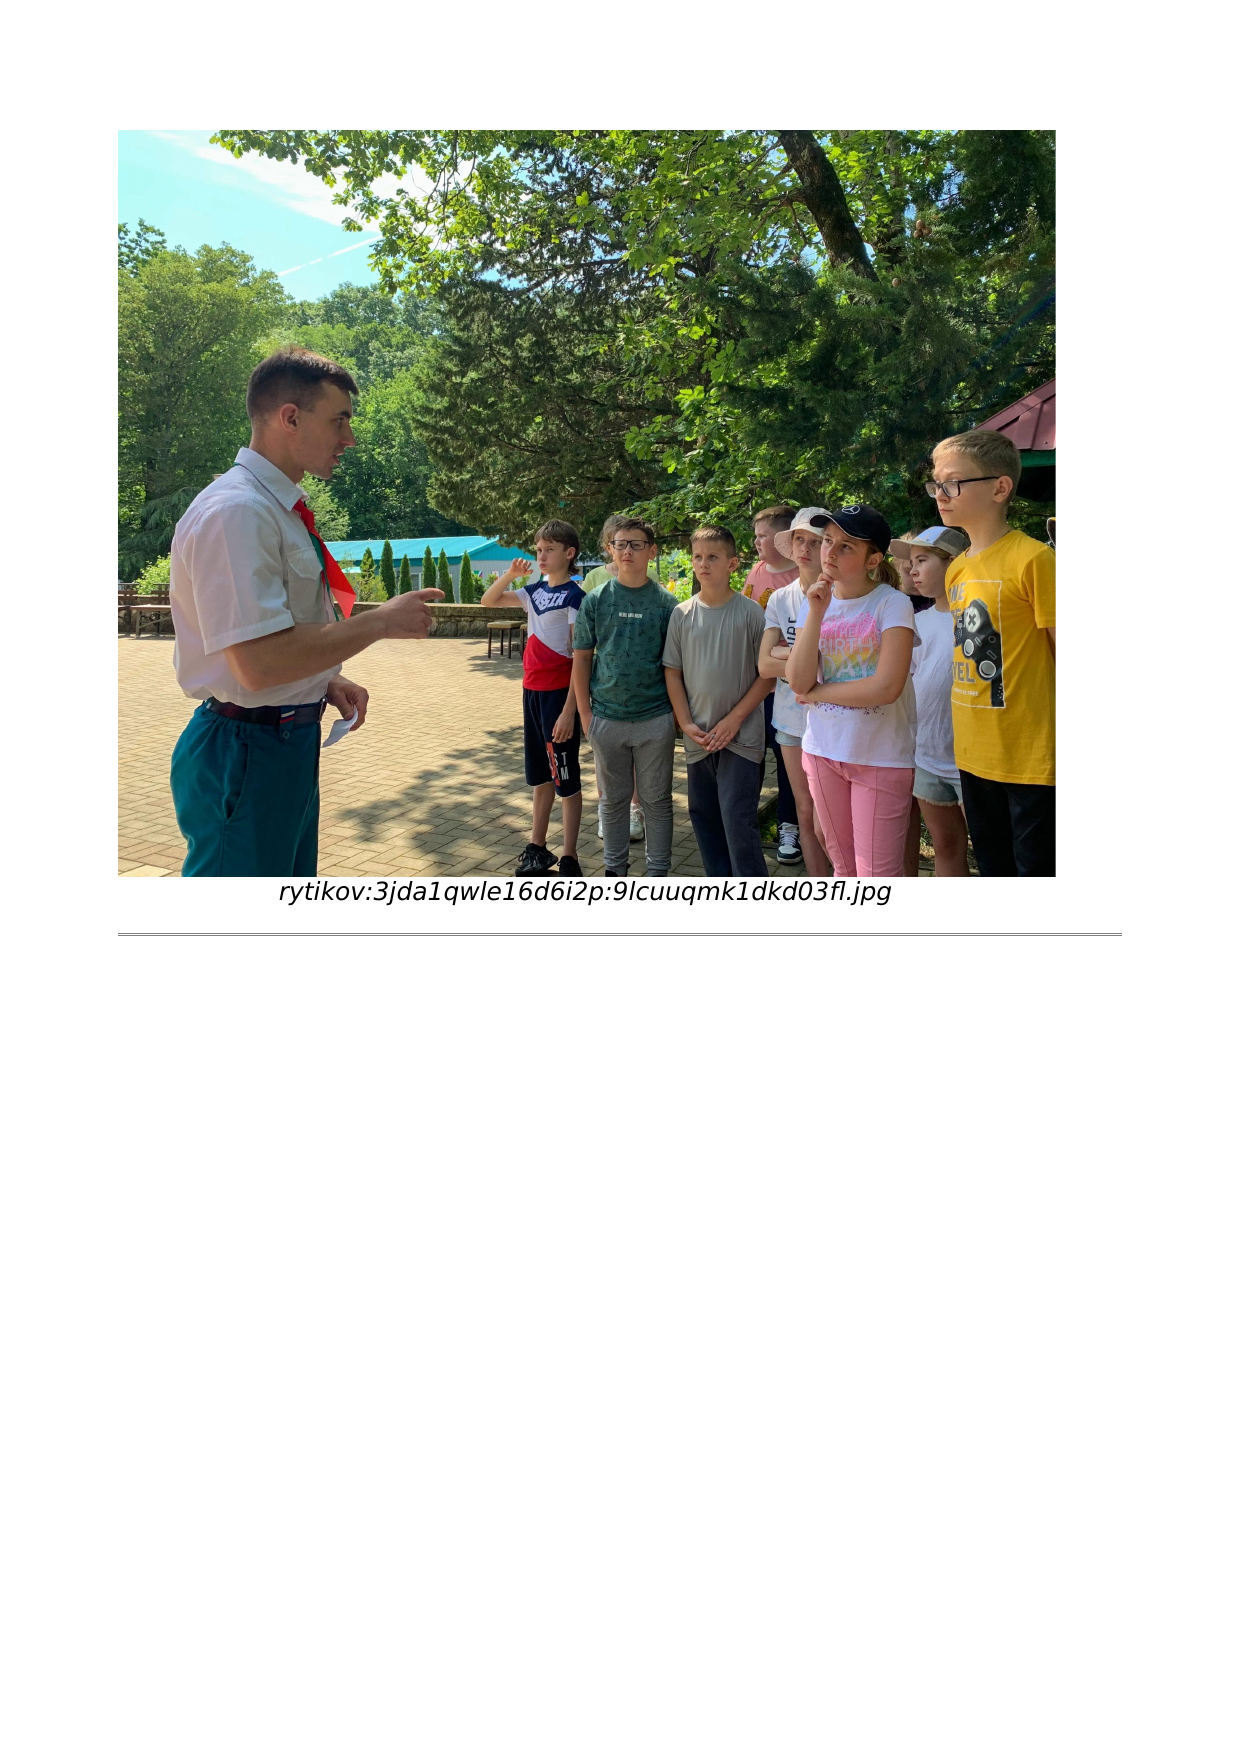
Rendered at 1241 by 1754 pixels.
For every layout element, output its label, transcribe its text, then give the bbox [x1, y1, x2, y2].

picture [195, 859, 203, 864]
text rytikov:3jda1qwle16d6i2p:9lcuuqmk1dkd03fl.jpg [118, 877, 1056, 906]
picture [202, 847, 208, 856]
picture [118, 130, 1056, 877]
